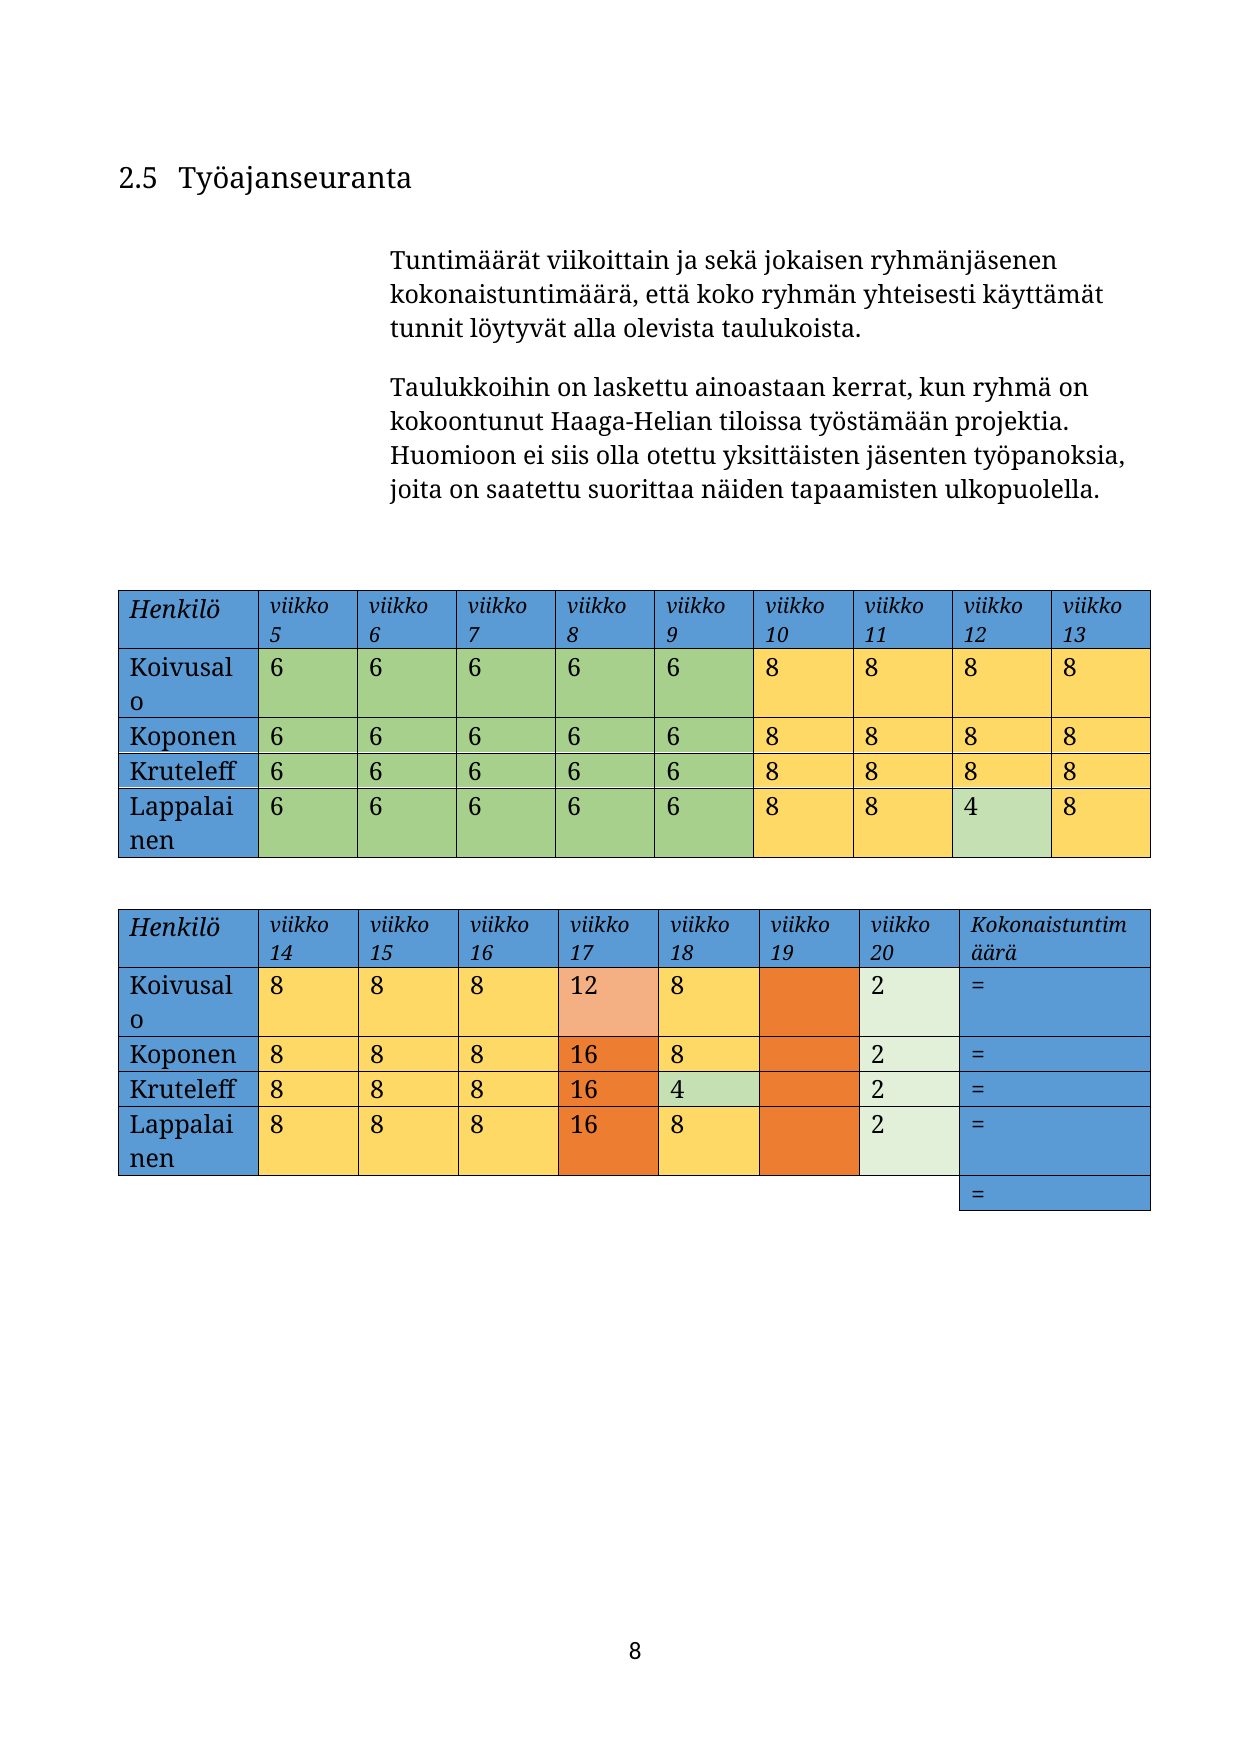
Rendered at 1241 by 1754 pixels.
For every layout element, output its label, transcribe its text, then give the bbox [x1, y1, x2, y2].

table_cell [759, 1176, 859, 1210]
table_header viikko 9 [655, 591, 753, 648]
table_header viikko 11 [854, 591, 952, 648]
table_cell [118, 1176, 258, 1210]
table_cell 6 [655, 789, 753, 857]
table_cell 2 [860, 968, 959, 1036]
table_cell [760, 1107, 859, 1175]
table_cell 6 [457, 754, 555, 787]
table_cell 6 [556, 789, 654, 857]
table_cell 4 [659, 1072, 759, 1106]
table_cell 8 [259, 1072, 358, 1106]
table_cell 8 [953, 754, 1051, 787]
table_cell 2 [860, 1037, 959, 1071]
table_header viikko 16 [459, 910, 558, 967]
table_cell 8 [459, 1037, 558, 1071]
table_header viikko 6 [358, 591, 456, 648]
table_header viikko 20 [860, 910, 959, 967]
table_cell [760, 1037, 859, 1071]
table_header viikko 14 [259, 910, 358, 967]
table_cell 8 [459, 968, 558, 1036]
table_cell 6 [556, 649, 654, 717]
table_cell 8 [854, 649, 952, 717]
table_cell 6 [358, 754, 456, 787]
table_cell 2 [860, 1072, 959, 1106]
table_cell 6 [655, 649, 753, 717]
subtitle Työajanseuranta [118, 158, 1152, 197]
table_header viikko 12 [953, 591, 1051, 648]
table_cell 16 [559, 1072, 658, 1106]
table_header Henkilö [119, 591, 258, 648]
table_cell 16 [559, 1107, 658, 1175]
table_header viikko 7 [457, 591, 555, 648]
table_cell [760, 968, 859, 1036]
table_cell 8 [854, 718, 952, 752]
table_cell 6 [556, 718, 654, 752]
table_cell 8 [953, 718, 1051, 752]
table_cell 8 [953, 649, 1051, 717]
table_header viikko 15 [359, 910, 458, 967]
table_cell 8 [359, 1037, 458, 1071]
table_cell 6 [259, 789, 357, 857]
table_cell 6 [259, 649, 357, 717]
table_header Kokonaistuntimäärä [960, 910, 1150, 967]
table_cell = [960, 1072, 1150, 1106]
table_cell 6 [358, 789, 456, 857]
table_cell 6 [457, 718, 555, 752]
table_cell = [960, 968, 1150, 1036]
table_header Henkilö [119, 910, 258, 967]
table_cell Koponen [119, 1037, 258, 1071]
table_cell Koivusalo [119, 968, 258, 1036]
table_cell 6 [259, 718, 357, 752]
table_cell 6 [457, 789, 555, 857]
table_cell 8 [659, 1107, 759, 1175]
table_header viikko 10 [754, 591, 853, 648]
table_header viikko 19 [760, 910, 859, 967]
table_cell 6 [358, 718, 456, 752]
table_header viikko 8 [556, 591, 654, 648]
table_cell 8 [359, 1107, 458, 1175]
table_cell 8 [1052, 718, 1150, 752]
table_header viikko 5 [259, 591, 357, 648]
table_cell 8 [359, 968, 458, 1036]
table_cell Lappalainen [119, 789, 258, 857]
table_cell 8 [854, 789, 952, 857]
table_cell 8 [459, 1072, 558, 1106]
table_cell = [960, 1107, 1150, 1175]
text Taulukkoihin on laskettu ainoastaan kerrat, kun ryhmä on kokoontunut Haaga-Helian tiloissa työstämään projektia. Huomioon ei siis olla otettu yksittäisten jäsenten työpanoksia, joita on saatettu suorittaa näiden tapaamisten ulkopuolella. [390, 370, 1152, 506]
table_cell [258, 1176, 358, 1210]
table_cell 4 [953, 789, 1051, 857]
table_header viikko 13 [1052, 591, 1150, 648]
table_cell Lappalainen [119, 1107, 258, 1175]
table_cell 6 [358, 649, 456, 717]
table_cell 8 [754, 789, 853, 857]
text Tuntimäärät viikoittain ja sekä jokaisen ryhmänjäsenen kokonaistuntimäärä, että koko ryhmän yhteisesti käyttämät tunnit löytyvät alla olevista taulukoista. [390, 243, 1152, 345]
table_cell 6 [556, 754, 654, 787]
table_cell 6 [655, 718, 753, 752]
table_cell 2 [860, 1107, 959, 1175]
table_cell 8 [1052, 754, 1150, 787]
table_cell 8 [659, 968, 759, 1036]
table_cell [659, 1176, 759, 1210]
table_cell 6 [457, 649, 555, 717]
table_cell = [960, 1037, 1150, 1071]
table_cell Kruteleff [119, 1072, 258, 1106]
table_cell 8 [754, 754, 853, 787]
table_cell Koivusalo [119, 649, 258, 717]
table_cell 8 [259, 1107, 358, 1175]
table_cell 8 [1052, 649, 1150, 717]
table_cell 8 [754, 718, 853, 752]
table_cell 8 [659, 1037, 759, 1071]
table_cell 16 [559, 1037, 658, 1071]
table_cell [459, 1176, 559, 1210]
table_header viikko 17 [559, 910, 658, 967]
table_cell 8 [459, 1107, 558, 1175]
table_cell 6 [259, 754, 357, 787]
table_cell 8 [259, 968, 358, 1036]
table_cell [760, 1072, 859, 1106]
table_cell [859, 1176, 959, 1210]
table_cell 8 [259, 1037, 358, 1071]
table_cell Kruteleff [119, 754, 258, 787]
table_cell [359, 1176, 458, 1210]
table_cell Koponen [119, 718, 258, 752]
table_cell 12 [559, 968, 658, 1036]
table_cell = [960, 1176, 1150, 1210]
table_cell 6 [655, 754, 753, 787]
table_cell 8 [754, 649, 853, 717]
table_header viikko 18 [659, 910, 759, 967]
table_cell [559, 1176, 659, 1210]
table_cell 8 [1052, 789, 1150, 857]
table_cell 8 [359, 1072, 458, 1106]
